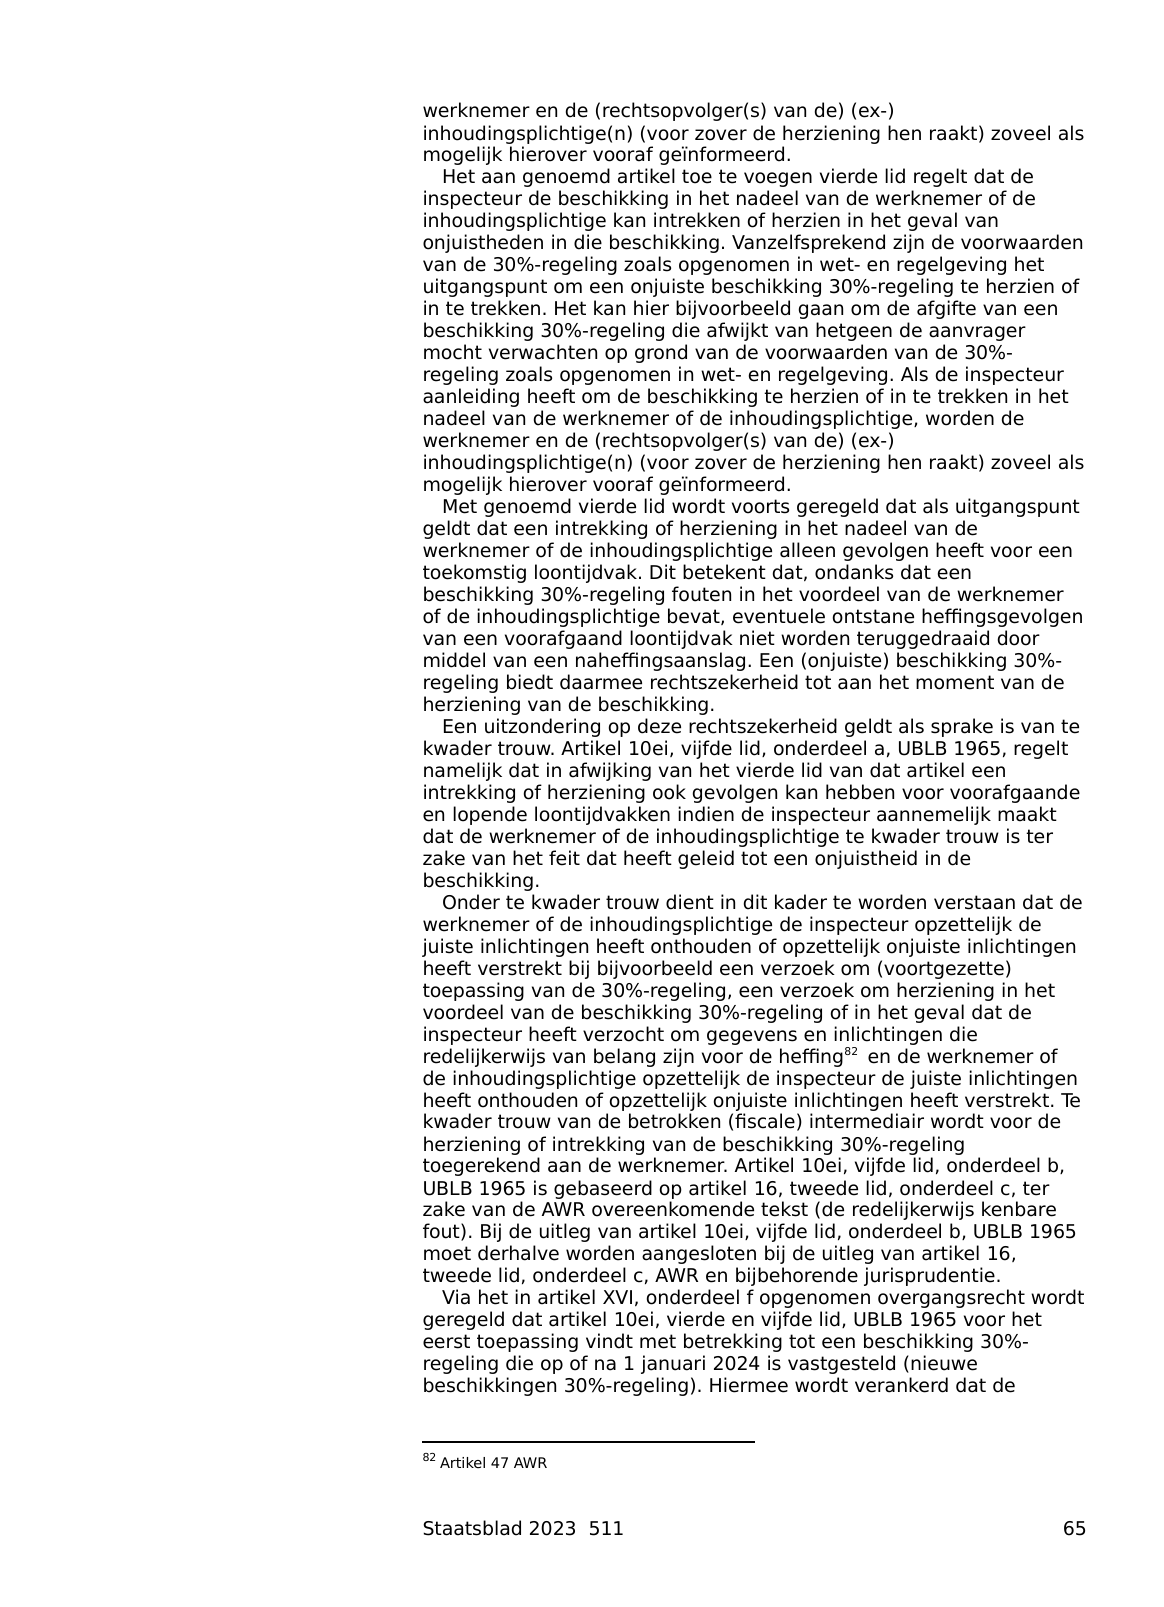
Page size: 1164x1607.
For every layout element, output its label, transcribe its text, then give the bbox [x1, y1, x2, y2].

text Artikel 47 AWR [422, 1451, 1087, 1473]
text Via het in artikel XVI, onderdeel f opgenomen overgangsrecht wordt geregeld dat artikel 10ei, vierde en vijfde lid, UBLB 1965 voor het eerst toepassing vindt met betrekking tot een beschikking 30%-regeling die op of na 1 januari 2024 is vastgesteld (nieuwe beschikkingen 30%-regeling). Hiermee wordt verankerd dat de [422, 1287, 1087, 1397]
text Het aan genoemd artikel toe te voegen vierde lid regelt dat de inspecteur de beschikking in het nadeel van de werknemer of de inhoudingsplichtige kan intrekken of herzien in het geval van onjuistheden in die beschikking. Vanzelfsprekend zijn de voorwaarden van de 30%-regeling zoals opgenomen in wet- en regelgeving het uitgangspunt om een onjuiste beschikking 30%-regeling te herzien of in te trekken. Het kan hier bijvoorbeeld gaan om de afgifte van een beschikking 30%-regeling die afwijkt van hetgeen de aanvrager mocht verwachten op grond van de voorwaarden van de 30%-regeling zoals opgenomen in wet- en regelgeving. Als de inspecteur aanleiding heeft om de beschikking te herzien of in te trekken in het nadeel van de werknemer of de inhoudingsplichtige, worden de werknemer en de (rechtsopvolger(s) van de) (ex-) inhoudingsplichtige(n) (voor zover de herziening hen raakt) zoveel als mogelijk hierover vooraf geïnformeerd. [422, 166, 1087, 496]
text Onder te kwader trouw dient in dit kader te worden verstaan dat de werknemer of de inhoudingsplichtige de inspecteur opzettelijk de juiste inlichtingen heeft onthouden of opzettelijk onjuiste inlichtingen heeft verstrekt bij bijvoorbeeld een verzoek om (voortgezette) toepassing van de 30%-regeling, een verzoek om herziening in het voordeel van de beschikking 30%-regeling of in het geval dat de inspecteur heeft verzocht om gegevens en inlichtingen die redelijkerwijs van belang zijn voor de heffing en de werknemer of de inhoudingsplichtige opzettelijk de inspecteur de juiste inlichtingen heeft onthouden of opzettelijk onjuiste inlichtingen heeft verstrekt. Te kwader trouw van de betrokken (fiscale) intermediair wordt voor de herziening of intrekking van de beschikking 30%-regeling toegerekend aan de werknemer. Artikel 10ei, vijfde lid, onderdeel b, UBLB 1965 is gebaseerd op artikel 16, tweede lid, onderdeel c, ter zake van de AWR overeenkomende tekst (de redelijkerwijs kenbare fout). Bij de uitleg van artikel 10ei, vijfde lid, onderdeel b, UBLB 1965 moet derhalve worden aangesloten bij de uitleg van artikel 16, tweede lid, onderdeel c, AWR en bijbehorende jurisprudentie. [422, 892, 1087, 1287]
text Met genoemd vierde lid wordt voorts geregeld dat als uitgangspunt geldt dat een intrekking of herziening in het nadeel van de werknemer of de inhoudingsplichtige alleen gevolgen heeft voor een toekomstig loontijdvak. Dit betekent dat, ondanks dat een beschikking 30%-regeling fouten in het voordeel van de werknemer of de inhoudingsplichtige bevat, eventuele ontstane heffingsgevolgen van een voorafgaand loontijdvak niet worden teruggedraaid door middel van een naheffingsaanslag. Een (onjuiste) beschikking 30%-regeling biedt daarmee rechtszekerheid tot aan het moment van de herziening van de beschikking. [422, 496, 1087, 716]
text Een uitzondering op deze rechtszekerheid geldt als sprake is van te kwader trouw. Artikel 10ei, vijfde lid, onderdeel a, UBLB 1965, regelt namelijk dat in afwijking van het vierde lid van dat artikel een intrekking of herziening ook gevolgen kan hebben voor voorafgaande en lopende loontijdvakken indien de inspecteur aannemelijk maakt dat de werknemer of de inhoudingsplichtige te kwader trouw is ter zake van het feit dat heeft geleid tot een onjuistheid in de beschikking. [422, 716, 1087, 892]
text werknemer en de (rechtsopvolger(s) van de) (ex-) inhoudingsplichtige(n) (voor zover de herziening hen raakt) zoveel als mogelijk hierover vooraf geïnformeerd. [422, 100, 1087, 166]
